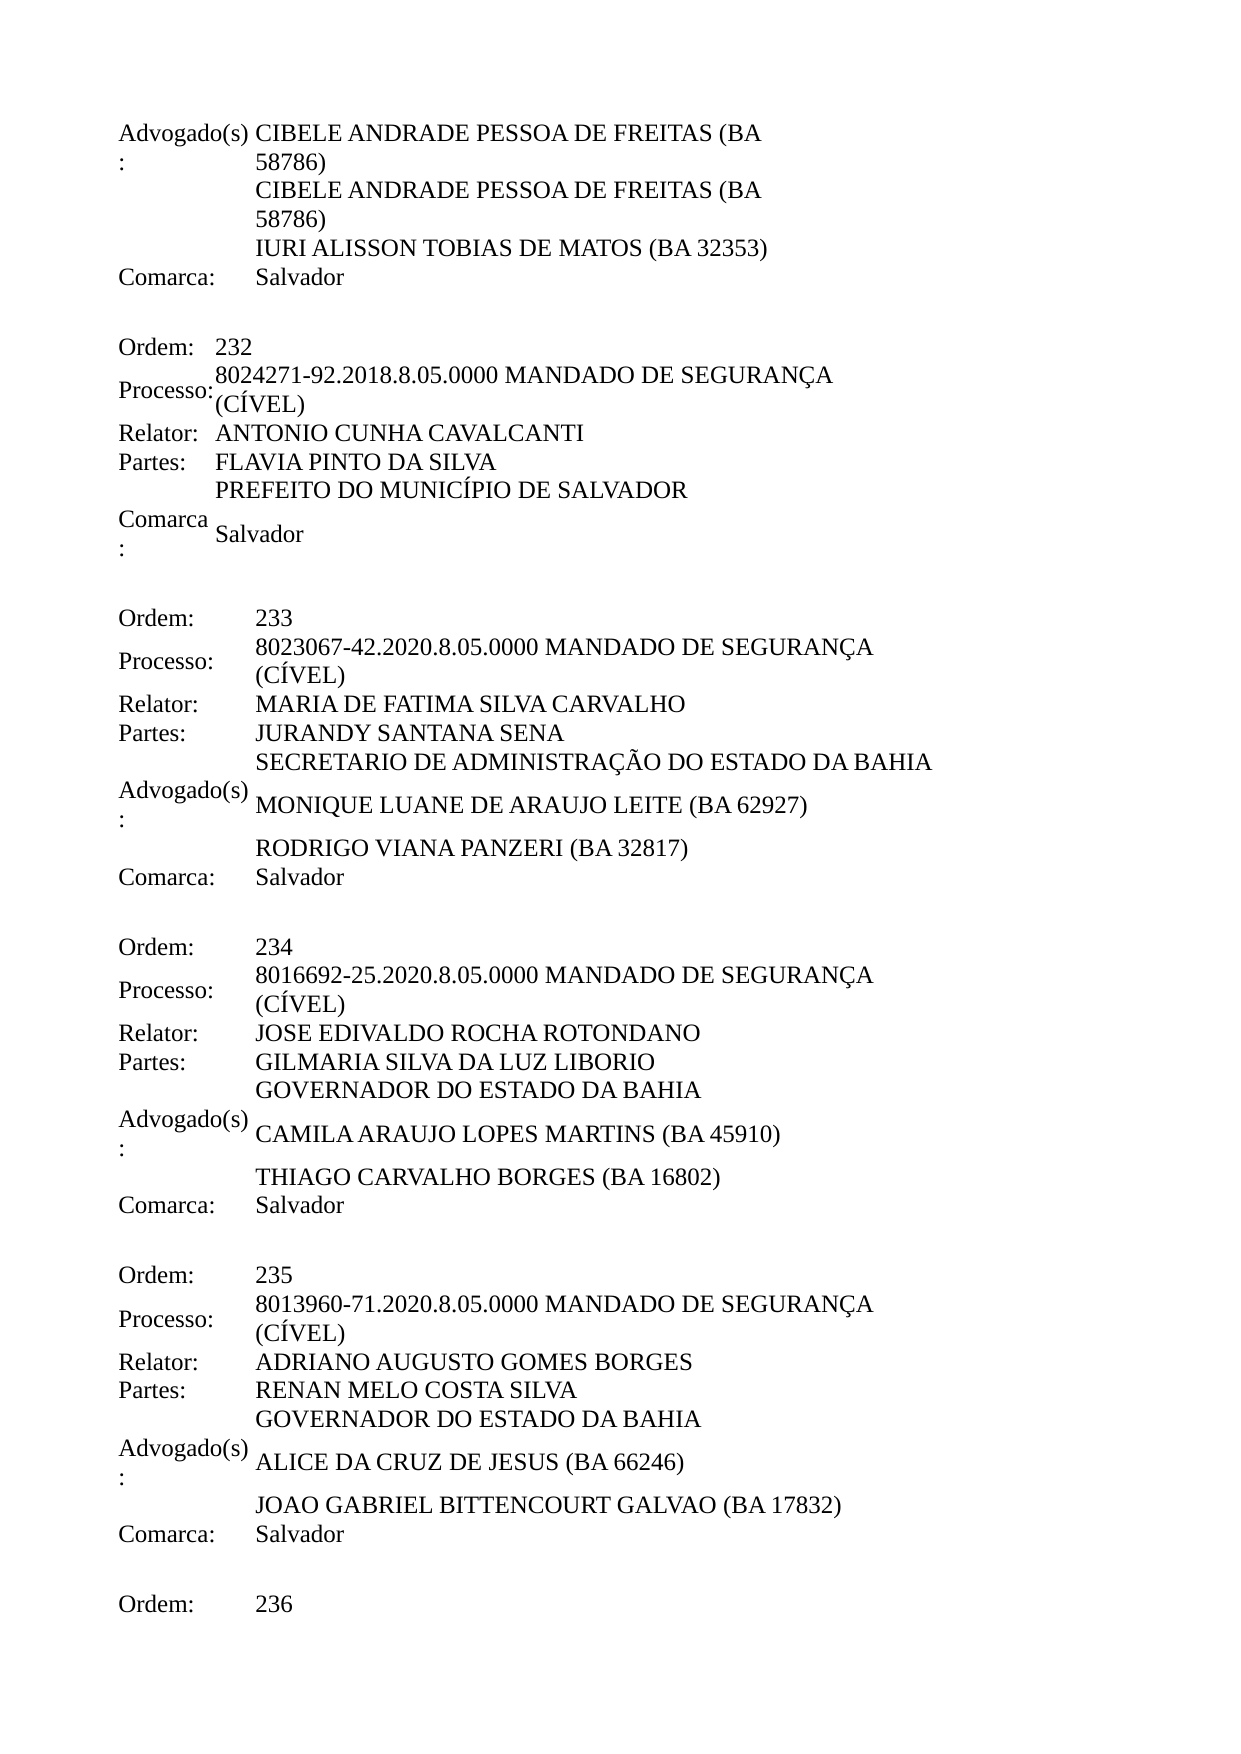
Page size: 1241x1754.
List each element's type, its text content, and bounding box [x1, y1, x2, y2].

table_cell RODRIGO VIANA PANZERI (BA 32817) [255, 833, 969, 862]
table_cell [118, 233, 255, 262]
table_header 234 [255, 932, 969, 961]
table_header Ordem: [118, 603, 255, 632]
table_header 232 [215, 332, 928, 361]
table_cell Relator: [118, 689, 255, 718]
table_cell CAMILA ARAUJO LOPES MARTINS (BA 45910) [255, 1104, 969, 1162]
table_cell ALICE DA CRUZ DE JESUS (BA 66246) [255, 1433, 969, 1491]
table_cell FLAVIA PINTO DA SILVA [215, 447, 928, 476]
table_cell Processo: [118, 632, 255, 689]
table_cell 8023067-42.2020.8.05.0000 MANDADO DE SEGURANÇA (CÍVEL) [255, 632, 969, 689]
table_cell Comarca: [118, 262, 255, 291]
table_cell Processo: [118, 361, 215, 418]
table_cell CIBELE ANDRADE PESSOA DE FREITAS (BA 58786) [255, 118, 834, 176]
table_cell Comarca: [118, 1519, 255, 1548]
table_header Ordem: [118, 1261, 255, 1289]
table_cell Comarca: [118, 504, 215, 562]
table_cell IURI ALISSON TOBIAS DE MATOS (BA 32353) [255, 233, 834, 262]
table_cell Relator: [118, 418, 215, 447]
table_cell Relator: [118, 1347, 255, 1376]
table_cell [118, 476, 215, 504]
table_header Ordem: [118, 332, 215, 361]
table_cell [118, 1076, 255, 1104]
table_cell 8013960-71.2020.8.05.0000 MANDADO DE SEGURANÇA (CÍVEL) [255, 1289, 969, 1347]
table_cell JOAO GABRIEL BITTENCOURT GALVAO (BA 17832) [255, 1491, 969, 1519]
table_cell 8024271-92.2018.8.05.0000 MANDADO DE SEGURANÇA (CÍVEL) [215, 361, 928, 418]
table_cell [118, 1162, 255, 1191]
table_cell GILMARIA SILVA DA LUZ LIBORIO [255, 1047, 969, 1076]
table_cell GOVERNADOR DO ESTADO DA BAHIA [255, 1076, 969, 1104]
table_header Ordem: [118, 1589, 255, 1618]
table_cell Salvador [255, 1191, 969, 1219]
table_cell Advogado(s): [118, 776, 255, 833]
table_cell [118, 1491, 255, 1519]
table_cell GOVERNADOR DO ESTADO DA BAHIA [255, 1404, 969, 1433]
table_cell SECRETARIO DE ADMINISTRAÇÃO DO ESTADO DA BAHIA [255, 747, 969, 776]
table_cell ANTONIO CUNHA CAVALCANTI [215, 418, 928, 447]
table_cell Partes: [118, 1047, 255, 1076]
table_header 235 [255, 1261, 969, 1289]
table_cell Comarca: [118, 1191, 255, 1219]
table_cell Advogado(s): [118, 1104, 255, 1162]
table_cell Advogado(s): [118, 118, 255, 176]
table_cell MONIQUE LUANE DE ARAUJO LEITE (BA 62927) [255, 776, 969, 833]
table_cell Relator: [118, 1018, 255, 1047]
table_cell CIBELE ANDRADE PESSOA DE FREITAS (BA 58786) [255, 176, 834, 233]
table_cell Partes: [118, 1376, 255, 1404]
table_cell Salvador [215, 504, 928, 562]
table_cell RENAN MELO COSTA SILVA [255, 1376, 969, 1404]
table_cell MARIA DE FATIMA SILVA CARVALHO [255, 689, 969, 718]
table_cell JOSE EDIVALDO ROCHA ROTONDANO [255, 1018, 969, 1047]
table_cell ADRIANO AUGUSTO GOMES BORGES [255, 1347, 969, 1376]
table_header 236 [255, 1589, 969, 1618]
table_cell Processo: [118, 1289, 255, 1347]
table_cell Salvador [255, 262, 834, 291]
table_cell Comarca: [118, 862, 255, 891]
table_cell [118, 1404, 255, 1433]
table_cell Processo: [118, 961, 255, 1018]
table_cell Salvador [255, 1519, 969, 1548]
table_cell Salvador [255, 862, 969, 891]
table_header Ordem: [118, 932, 255, 961]
table_header 233 [255, 603, 969, 632]
table_cell [118, 833, 255, 862]
table_cell PREFEITO DO MUNICÍPIO DE SALVADOR [215, 476, 928, 504]
table_cell 8016692-25.2020.8.05.0000 MANDADO DE SEGURANÇA (CÍVEL) [255, 961, 969, 1018]
table_cell THIAGO CARVALHO BORGES (BA 16802) [255, 1162, 969, 1191]
table_cell JURANDY SANTANA SENA [255, 718, 969, 747]
table_cell Advogado(s): [118, 1433, 255, 1491]
table_cell [118, 747, 255, 776]
table_cell [118, 176, 255, 233]
table_cell Partes: [118, 447, 215, 476]
table_cell Partes: [118, 718, 255, 747]
